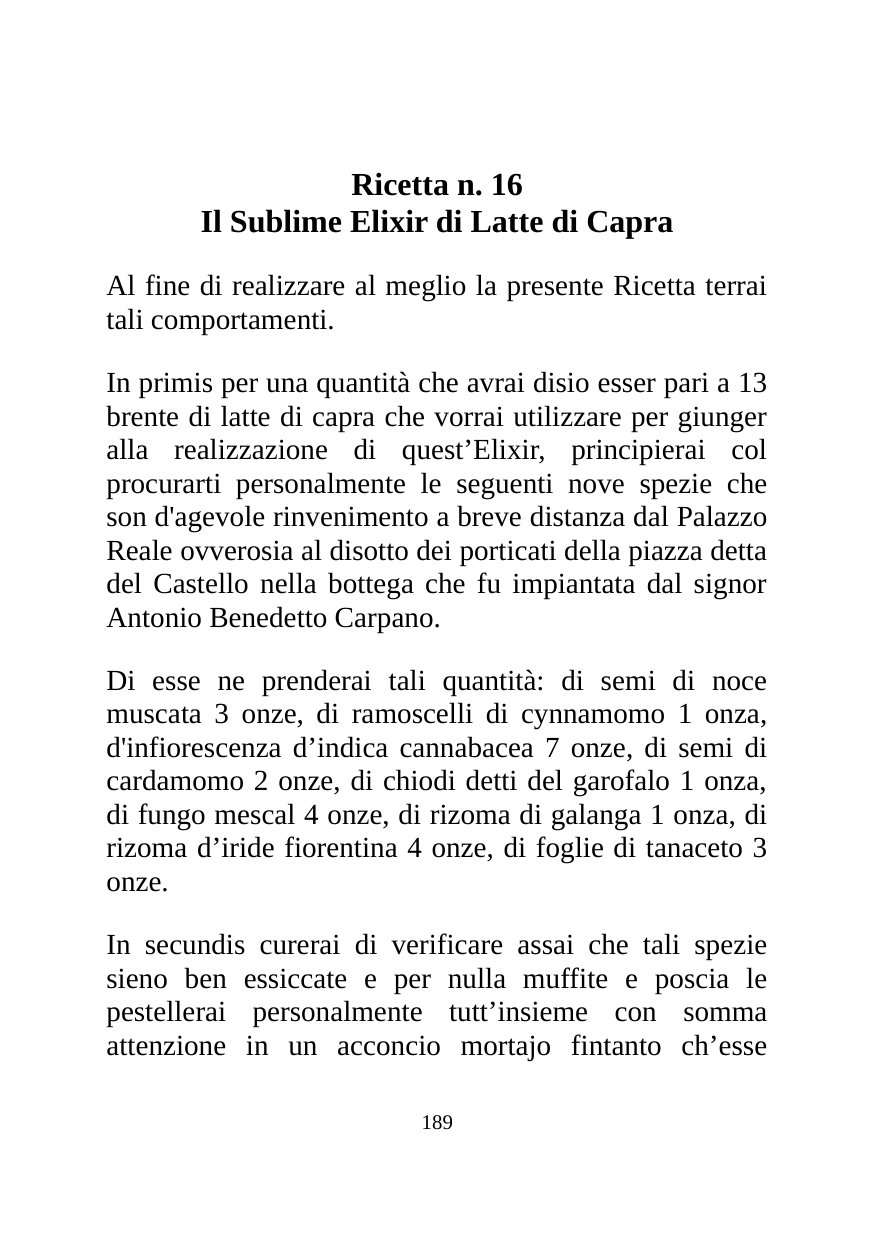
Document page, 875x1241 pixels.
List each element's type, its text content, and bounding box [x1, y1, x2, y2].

text Di esse ne prenderai tali quantità: di semi di noce muscata 3 onze, di ramoscelli di cynnamomo 1 onza, d'infiorescenza d’indica cannabacea 7 onze, di semi di cardamomo 2 onze, di chiodi detti del garofalo 1 onza, di fungo mescal 4 onze, di rizoma di galanga 1 onza, di rizoma d’iride fiorentina 4 onze, di foglie di tanaceto 3 onze. [106, 663, 768, 898]
text In primis per una quantità che avrai disio esser pari a 13 brente di latte di capra che vorrai utilizzare per giunger alla realizzazione di quest’Elixir, principierai col procurarti personalmente le seguenti nove spezie che son d'agevole rinvenimento a breve distanza dal Palazzo Reale ovverosia al disotto dei porticati della piazza detta del Castello nella bottega che fu impiantata dal signor Antonio Benedetto Carpano. [106, 365, 768, 633]
subtitle Ricetta n. 16 Il Sublime Elixir di Latte di Capra [106, 165, 768, 239]
text In secundis curerai di verificare assai che tali spezie sieno ben essiccate e per nulla muffite e poscia le pestellerai personalmente tutt’insieme con somma attenzione in un acconcio mortajo fintanto ch’esse [106, 927, 768, 1061]
text Al fine di realizzare al meglio la presente Ricetta terrai tali comportamenti. [106, 268, 768, 336]
